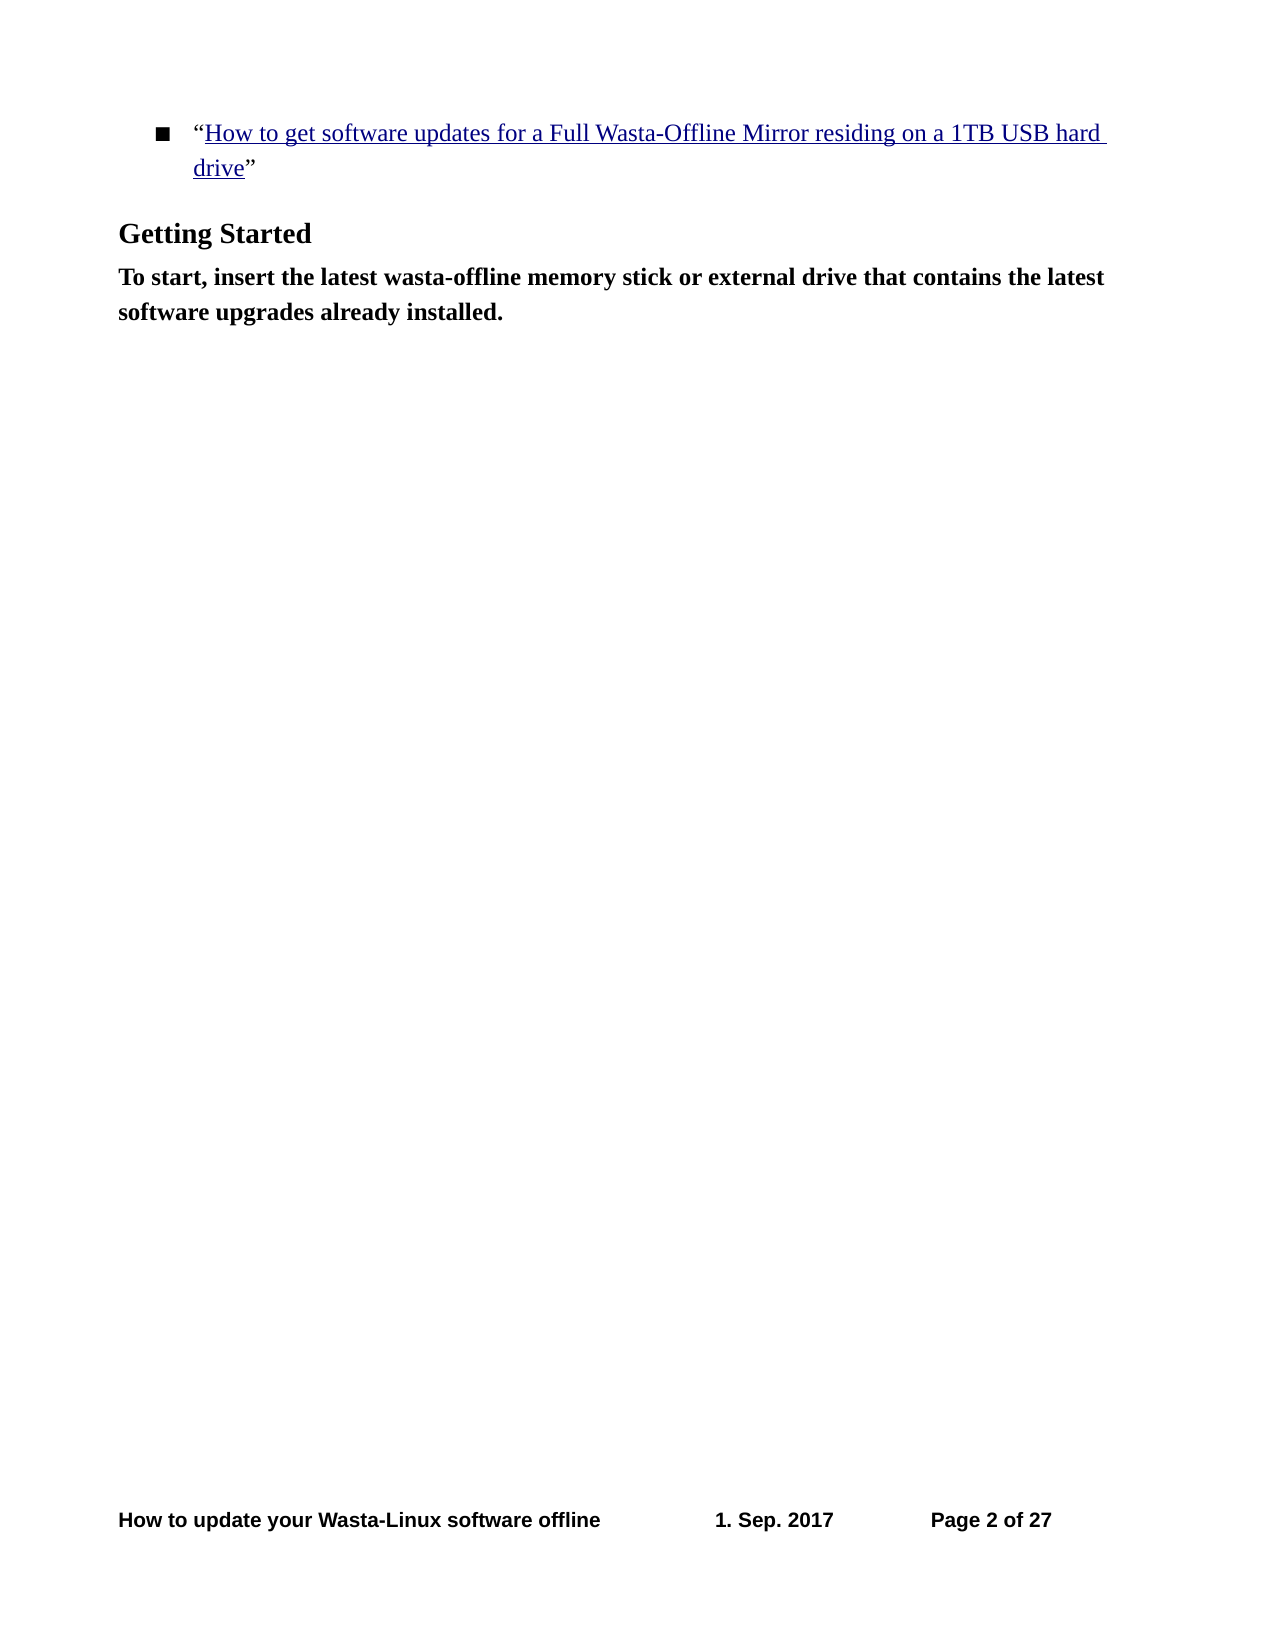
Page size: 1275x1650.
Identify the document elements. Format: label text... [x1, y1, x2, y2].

text To start, insert the latest wasta-offline memory stick or external drive that contains the latest software upgrades already installed. [118, 262, 1157, 326]
list “How to get software updates for a Full Wasta-Offline Mirror residing on a 1TB USB hard drive” [156, 118, 1157, 181]
subtitle Getting Started [118, 216, 1157, 250]
